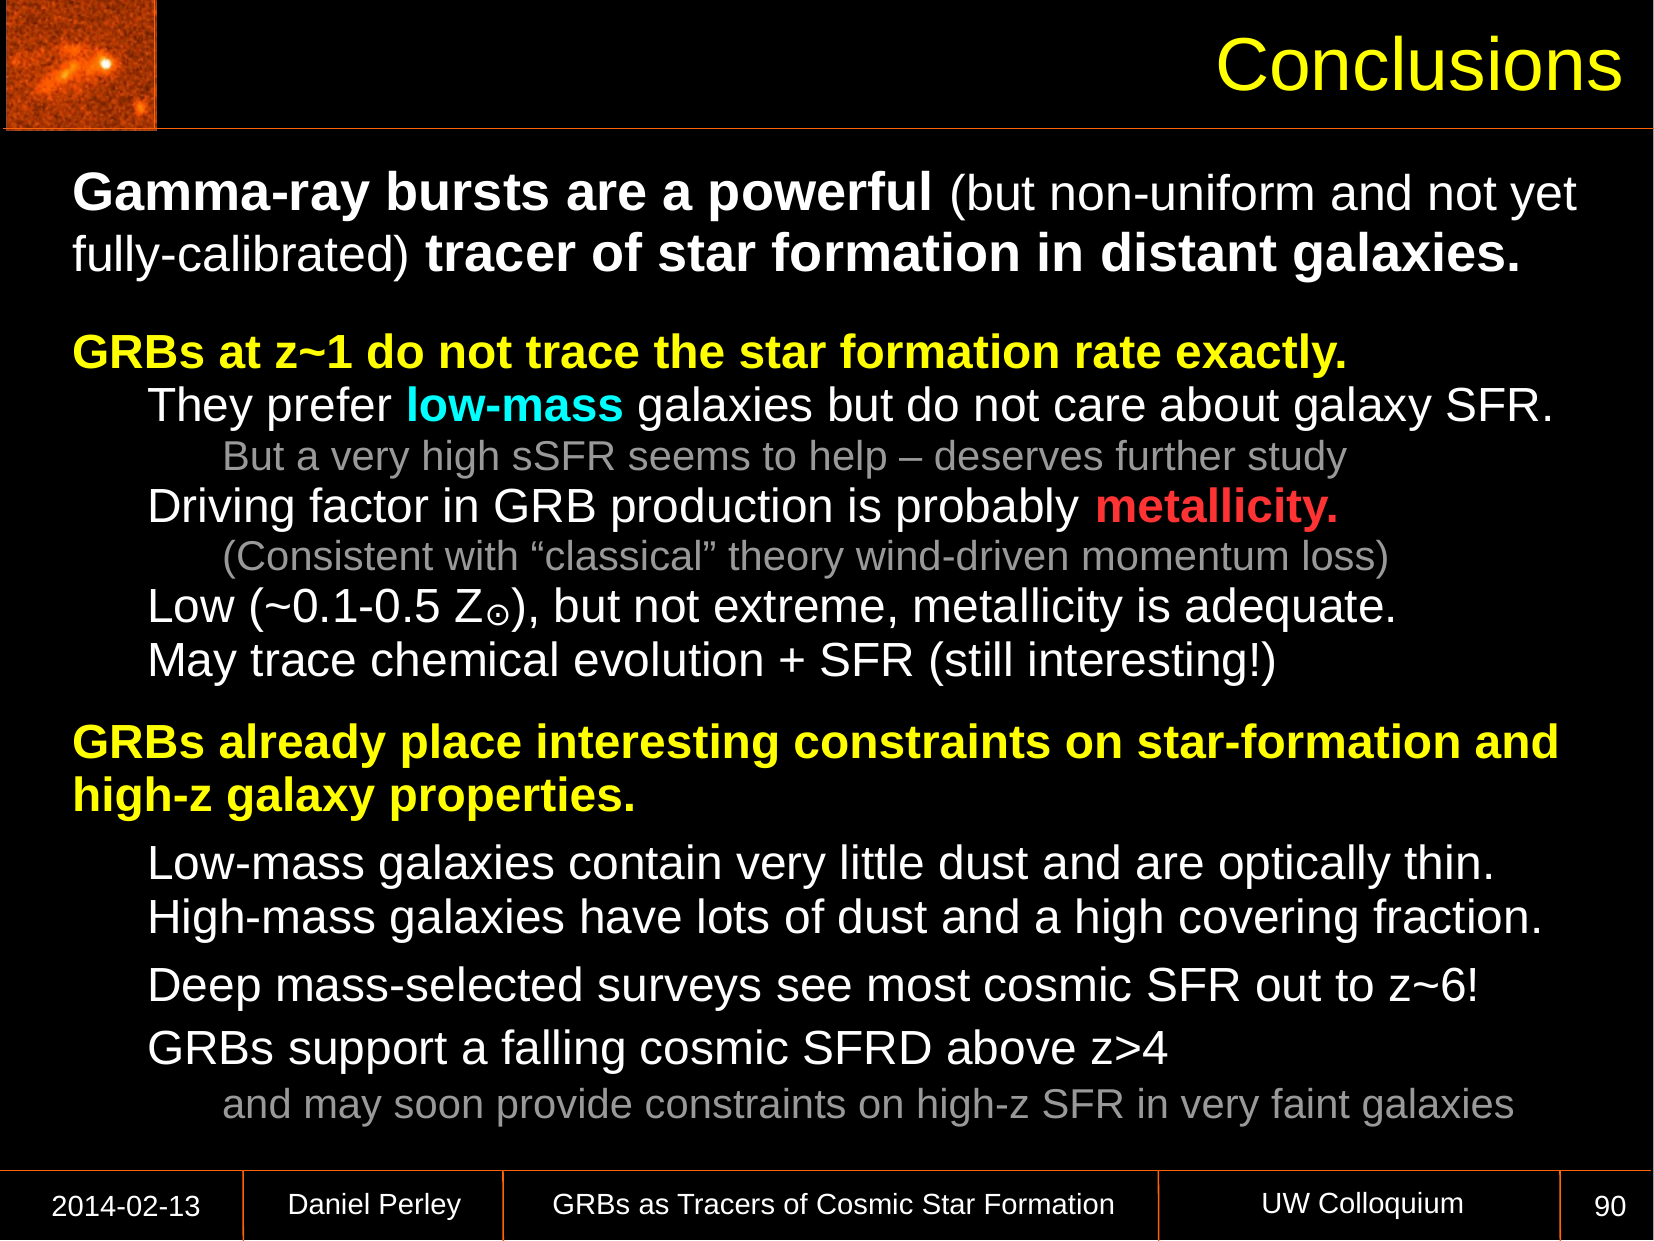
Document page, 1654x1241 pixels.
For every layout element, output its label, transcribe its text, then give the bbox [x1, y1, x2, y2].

picture [7, 0, 154, 128]
text_box Gamma-ray bursts are a powerful (but non-uniform and not yet fully-calibrated) tracer of star formation in distant galaxies. GRBs at z~1 do not trace the star formation rate exactly. They prefer low-mass galaxies but do not care about galaxy SFR. But a very high sSFR seems to help – deserves further study Driving factor in GRB production is probably metallicity. (Consistent with “classical” theory wind-driven momentum loss) Low (~0.1-0.5 Z⊙), but not extreme, metallicity is adequate. May trace chemical evolution + SFR (still interesting!) GRBs already place interesting constraints on star-formation and high-z galaxy properties. Low-mass galaxies contain very little dust and are optically thin. High-mass galaxies have lots of dust and a high covering fraction. Deep mass-selected surveys see most cosmic SFR out to z~6! GRBs support a falling cosmic SFRD above z>4 and may soon provide constraints on high-z SFR in very faint galaxies [57, 154, 1595, 1149]
title Conclusions [187, 21, 1624, 108]
